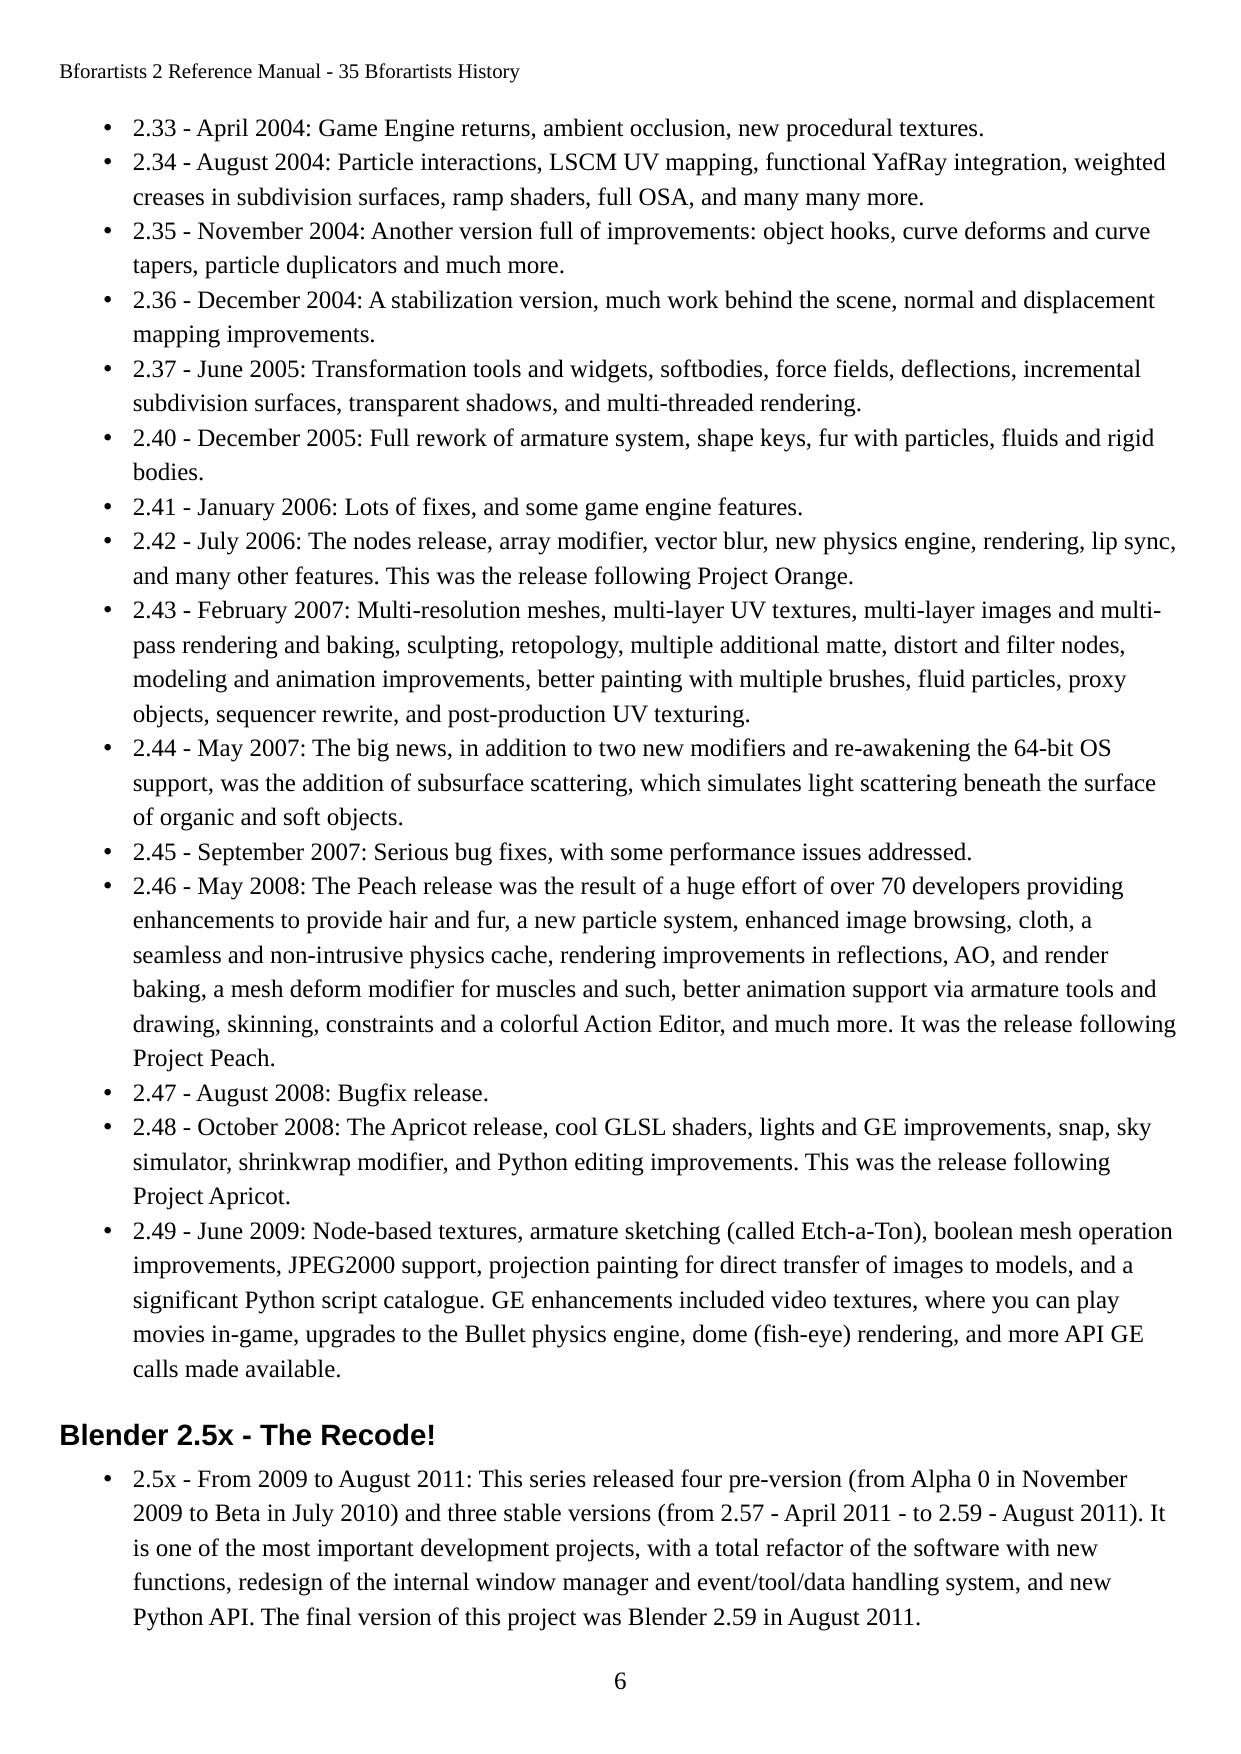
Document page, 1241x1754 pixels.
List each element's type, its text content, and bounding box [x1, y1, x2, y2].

list 2.33 - April 2004: Game Engine returns, ambient occlusion, new procedural textures. [103, 113, 1181, 141]
list 2.5x - From 2009 to August 2011: This series released four pre-version (from Alpha 0 in November 2009 to Beta in July 2010) and three stable versions (from 2.57 - April 2011 - to 2.59 - August 2011). It is one of the most important development projects, with a total refactor of the software with new functions, redesign of the internal window manager and event/tool/data handling system, and new Python API. The final version of this project was Blender 2.59 in August 2011. [103, 1464, 1181, 1630]
list 2.37 - June 2005: Transformation tools and widgets, softbodies, force fields, deflections, incremental subdivision surfaces, transparent shadows, and multi-threaded rendering. [103, 354, 1181, 417]
list 2.49 - June 2009: Node-based textures, armature sketching (called Etch-a-Ton), boolean mesh operation improvements, JPEG2000 support, projection painting for direct transfer of images to models, and a significant Python script catalogue. GE enhancements included video textures, where you can play movies in-game, upgrades to the Bullet physics engine, dome (fish-eye) rendering, and more API GE calls made available. [103, 1216, 1181, 1383]
subtitle Blender 2.5x - The Recode! [59, 1417, 1181, 1451]
list 2.46 - May 2008: The Peach release was the result of a huge effort of over 70 developers providing enhancements to provide hair and fur, a new particle system, enhanced image browsing, cloth, a seamless and non-intrusive physics cache, rendering improvements in reflections, AO, and render baking, a mesh deform modifier for muscles and such, better animation support via armature tools and drawing, skinning, constraints and a colorful Action Editor, and much more. It was the release following Project Peach. [103, 871, 1181, 1072]
list 2.42 - July 2006: The nodes release, array modifier, vector blur, new physics engine, rendering, lip sync, and many other features. This was the release following Project Orange. [103, 526, 1181, 589]
list 2.45 - September 2007: Serious bug fixes, with some performance issues addressed. [103, 837, 1181, 865]
list 2.36 - December 2004: A stabilization version, much work behind the scene, normal and displacement mapping improvements. [103, 285, 1181, 348]
list 2.43 - February 2007: Multi-resolution meshes, multi-layer UV textures, multi-layer images and multi-pass rendering and baking, sculpting, retopology, multiple additional matte, distort and filter nodes, modeling and animation improvements, better painting with multiple brushes, fluid particles, proxy objects, sequencer rewrite, and post-production UV texturing. [103, 595, 1181, 727]
list 2.41 - January 2006: Lots of fixes, and some game engine features. [103, 492, 1181, 521]
list 2.44 - May 2007: The big news, in addition to two new modifiers and re-awakening the 64-bit OS support, was the addition of subsurface scattering, which simulates light scattering beneath the surface of organic and soft objects. [103, 733, 1181, 831]
list 2.48 - October 2008: The Apricot release, cool GLSL shaders, lights and GE improvements, snap, sky simulator, shrinkwrap modifier, and Python editing improvements. This was the release following Project Apricot. [103, 1112, 1181, 1210]
list 2.40 - December 2005: Full rework of armature system, shape keys, fur with particles, fluids and rigid bodies. [103, 423, 1181, 486]
list 2.34 - August 2004: Particle interactions, LSCM UV mapping, functional YafRay integration, weighted creases in subdivision surfaces, ramp shaders, full OSA, and many many more. [103, 147, 1181, 210]
list 2.35 - November 2004: Another version full of improvements: object hooks, curve deforms and curve tapers, particle duplicators and much more. [103, 216, 1181, 279]
list 2.47 - August 2008: Bugfix release. [103, 1078, 1181, 1107]
